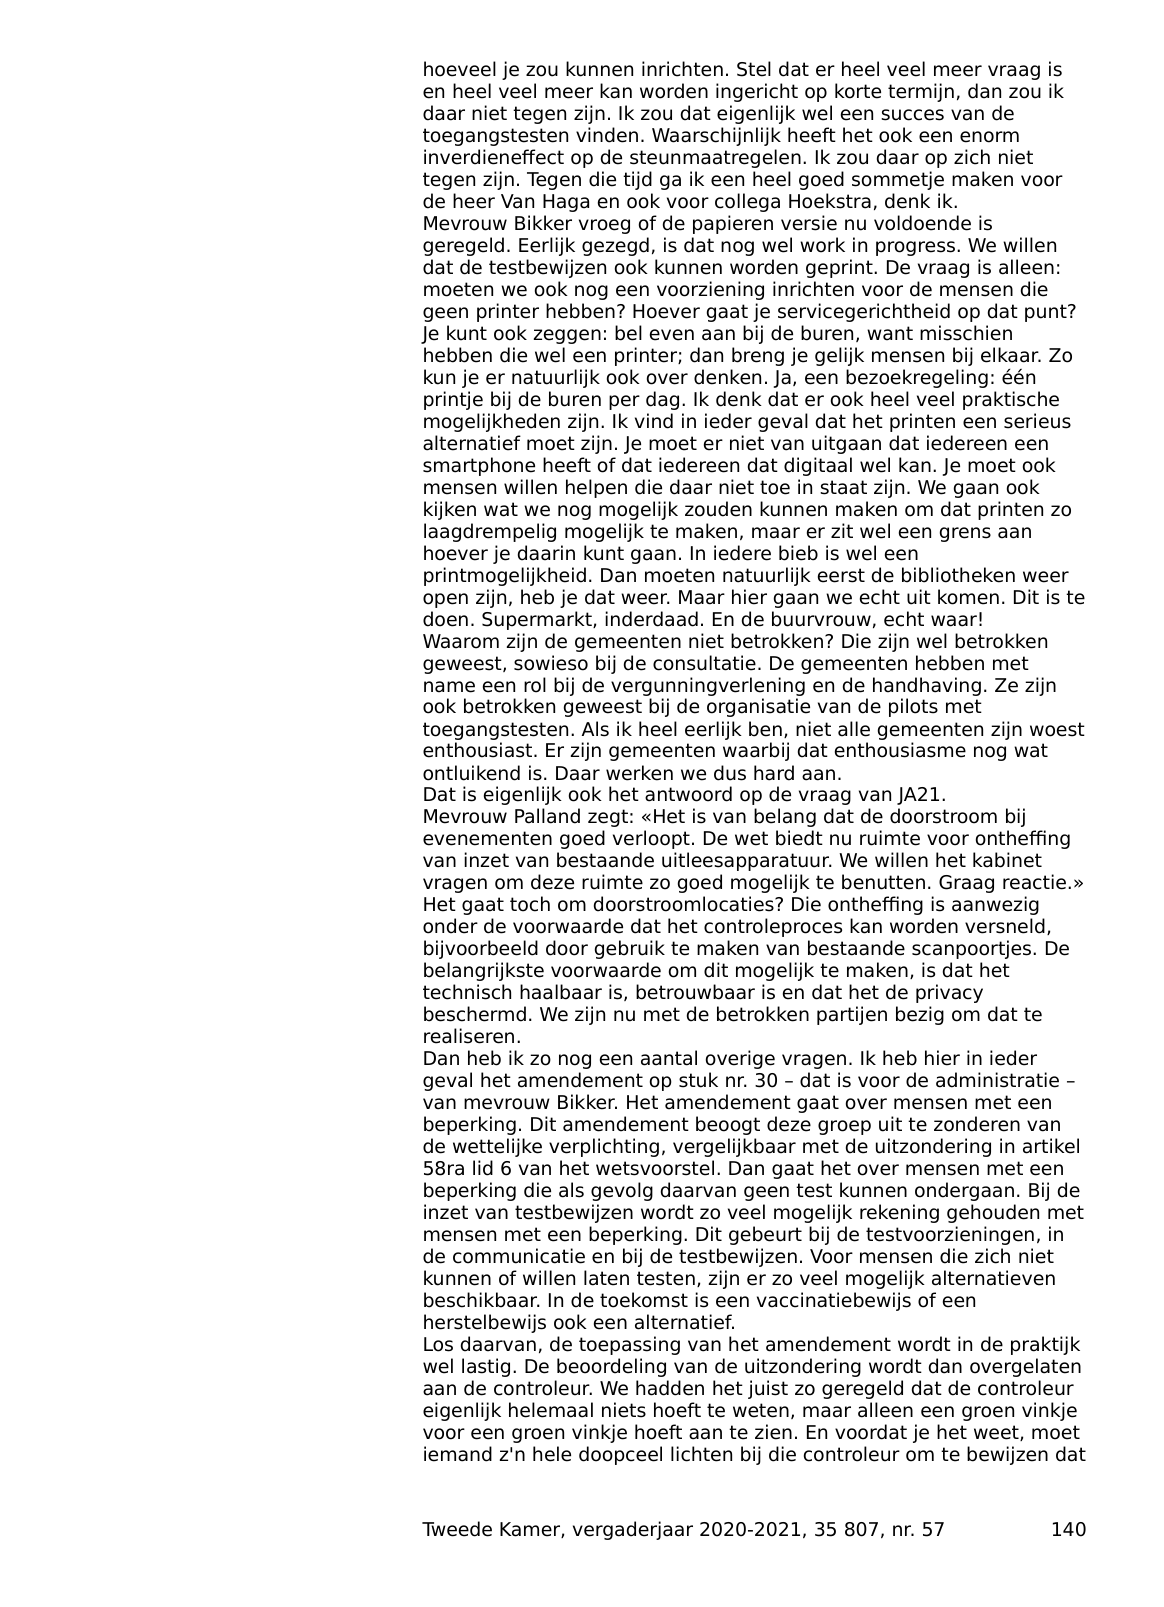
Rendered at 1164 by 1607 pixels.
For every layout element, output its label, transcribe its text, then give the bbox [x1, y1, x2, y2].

text Los daarvan, de toepassing van het amendement wordt in de praktijk wel lastig. De beoordeling van de uitzondering wordt dan overgelaten aan de controleur. We hadden het juist zo geregeld dat de controleur eigenlijk helemaal niets hoeft te weten, maar alleen een groen vinkje voor een groen vinkje hoeft aan te zien. En voordat je het weet, moet iemand z'n hele doopceel lichten bij die controleur om te bewijzen dat [422, 1334, 1087, 1466]
text Mevrouw Palland zegt: «Het is van belang dat de doorstroom bij evenementen goed verloopt. De wet biedt nu ruimte voor ontheffing van inzet van bestaande uitleesapparatuur. We willen het kabinet vragen om deze ruimte zo goed mogelijk te benutten. Graag reactie.» Het gaat toch om doorstroomlocaties? Die ontheffing is aanwezig onder de voorwaarde dat het controleproces kan worden versneld, bijvoorbeeld door gebruik te maken van bestaande scanpoortjes. De belangrijkste voorwaarde om dit mogelijk te maken, is dat het technisch haalbaar is, betrouwbaar is en dat het de privacy beschermd. We zijn nu met de betrokken partijen bezig om dat te realiseren. [422, 806, 1087, 1048]
text Waarom zijn de gemeenten niet betrokken? Die zijn wel betrokken geweest, sowieso bij de consultatie. De gemeenten hebben met name een rol bij de vergunningverlening en de handhaving. Ze zijn ook betrokken geweest bij de organisatie van de pilots met toegangstesten. Als ik heel eerlijk ben, niet alle gemeenten zijn woest enthousiast. Er zijn gemeenten waarbij dat enthousiasme nog wat ontluikend is. Daar werken we dus hard aan. [422, 631, 1087, 784]
text hoeveel je zou kunnen inrichten. Stel dat er heel veel meer vraag is en heel veel meer kan worden ingericht op korte termijn, dan zou ik daar niet tegen zijn. Ik zou dat eigenlijk wel een succes van de toegangstesten vinden. Waarschijnlijk heeft het ook een enorm inverdieneffect op de steunmaatregelen. Ik zou daar op zich niet tegen zijn. Tegen die tijd ga ik een heel goed sommetje maken voor de heer Van Haga en ook voor collega Hoekstra, denk ik. [422, 59, 1087, 213]
text Dat is eigenlijk ook het antwoord op de vraag van JA21. [422, 784, 1087, 806]
text Mevrouw Bikker vroeg of de papieren versie nu voldoende is geregeld. Eerlijk gezegd, is dat nog wel work in progress. We willen dat de testbewijzen ook kunnen worden geprint. De vraag is alleen: moeten we ook nog een voorziening inrichten voor de mensen die geen printer hebben? Hoever gaat je servicegerichtheid op dat punt? Je kunt ook zeggen: bel even aan bij de buren, want misschien hebben die wel een printer; dan breng je gelijk mensen bij elkaar. Zo kun je er natuurlijk ook over denken. Ja, een bezoekregeling: één printje bij de buren per dag. Ik denk dat er ook heel veel praktische mogelijkheden zijn. Ik vind in ieder geval dat het printen een serieus alternatief moet zijn. Je moet er niet van uitgaan dat iedereen een smartphone heeft of dat iedereen dat digitaal wel kan. Je moet ook mensen willen helpen die daar niet toe in staat zijn. We gaan ook kijken wat we nog mogelijk zouden kunnen maken om dat printen zo laagdrempelig mogelijk te maken, maar er zit wel een grens aan hoever je daarin kunt gaan. In iedere bieb is wel een printmogelijkheid. Dan moeten natuurlijk eerst de bibliotheken weer open zijn, heb je dat weer. Maar hier gaan we echt uit komen. Dit is te doen. Supermarkt, inderdaad. En de buurvrouw, echt waar! [422, 213, 1087, 631]
text Dan heb ik zo nog een aantal overige vragen. Ik heb hier in ieder geval het amendement op stuk nr. 30 – dat is voor de administratie – van mevrouw Bikker. Het amendement gaat over mensen met een beperking. Dit amendement beoogt deze groep uit te zonderen van de wettelijke verplichting, vergelijkbaar met de uitzondering in artikel 58ra lid 6 van het wetsvoorstel. Dan gaat het over mensen met een beperking die als gevolg daarvan geen test kunnen ondergaan. Bij de inzet van testbewijzen wordt zo veel mogelijk rekening gehouden met mensen met een beperking. Dit gebeurt bij de testvoorzieningen, in de communicatie en bij de testbewijzen. Voor mensen die zich niet kunnen of willen laten testen, zijn er zo veel mogelijk alternatieven beschikbaar. In de toekomst is een vaccinatiebewijs of een herstelbewijs ook een alternatief. [422, 1048, 1087, 1334]
